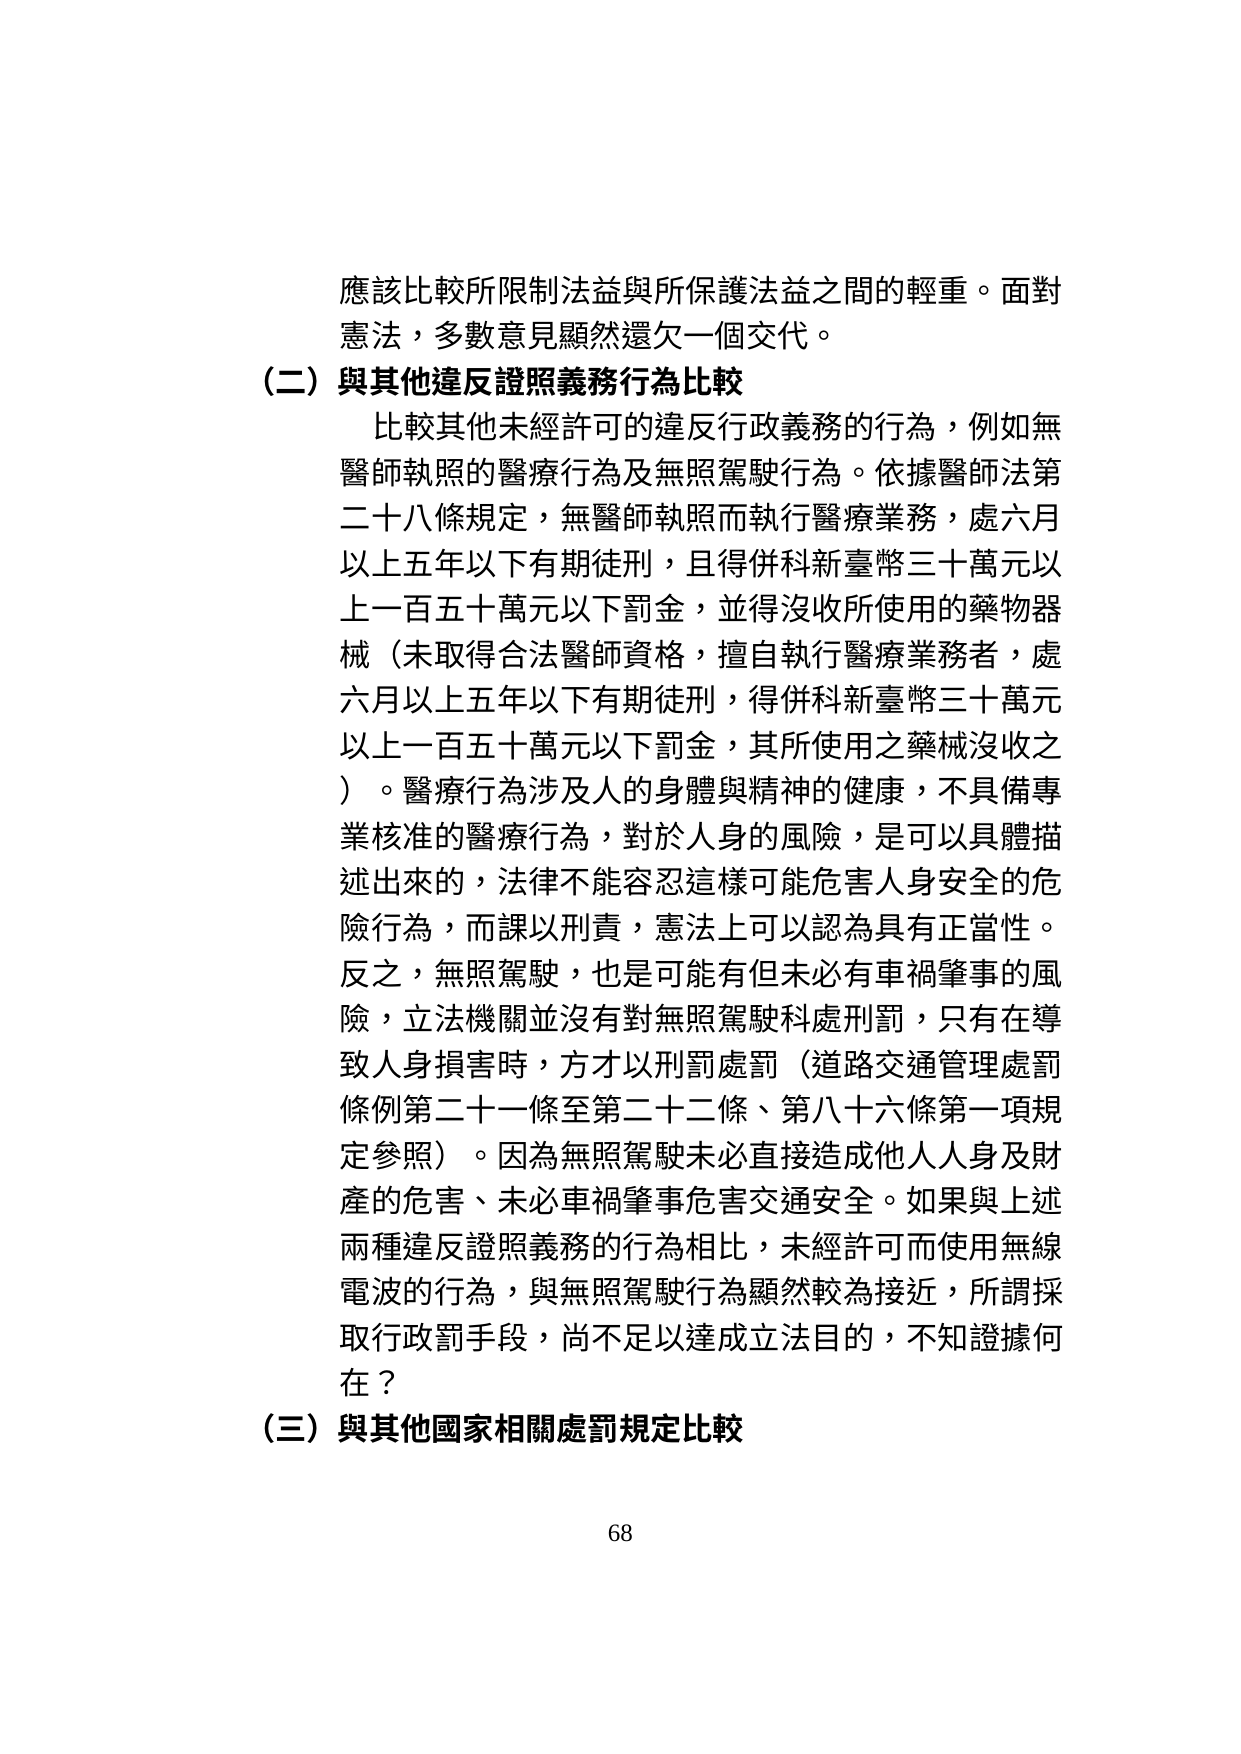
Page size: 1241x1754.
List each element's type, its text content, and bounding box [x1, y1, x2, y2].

text 比較其他未經許可的違反行政義務的行為，例如無醫師執照的醫療行為及無照駕駛行為。依據醫師法第二十八條規定，無醫師執照而執行醫療業務，處六月以上五年以下有期徒刑，且得併科新臺幣三十萬元以上一百五十萬元以下罰金，並得沒收所使用的藥物器械（未取得合法醫師資格，擅自執行醫療業務者，處六月以上五年以下有期徒刑，得併科新臺幣三十萬元以上一百五十萬元以下罰金，其所使用之藥械沒收之。）。醫療行為涉及人的身體與精神的健康，不具備專業核准的醫療行為，對於人身的風險，是可以具體描述出來的，法律不能容忍這樣可能危害人身安全的危險行為，而課以刑責，憲法上可以認為具有正當性。反之，無照駕駛，也是可能有但未必有車禍肇事的風險，立法機關並沒有對無照駕駛科處刑罰，只有在導致人身損害時，方才以刑罰處罰（道路交通管理處罰條例第二十一條至第二十二條、第八十六條第一項規定參照）。因為無照駕駛未必直接造成他人人身及財產的危害、未必車禍肇事危害交通安全。如果與上述兩種違反證照義務的行為相比，未經許可而使用無線電波的行為，與無照駕駛行為顯然較為接近，所謂採取行政罰手段，尚不足以達成立法目的，不知證據何在？ [339, 402, 1063, 1404]
text （二）與其他違反證照義務行為比較 [244, 357, 1063, 402]
text （三）與其他國家相關處罰規定比較 [244, 1404, 1063, 1449]
text 應該比較所限制法益與所保護法益之間的輕重。面對憲法，多數意見顯然還欠一個交代。 [339, 266, 1063, 357]
